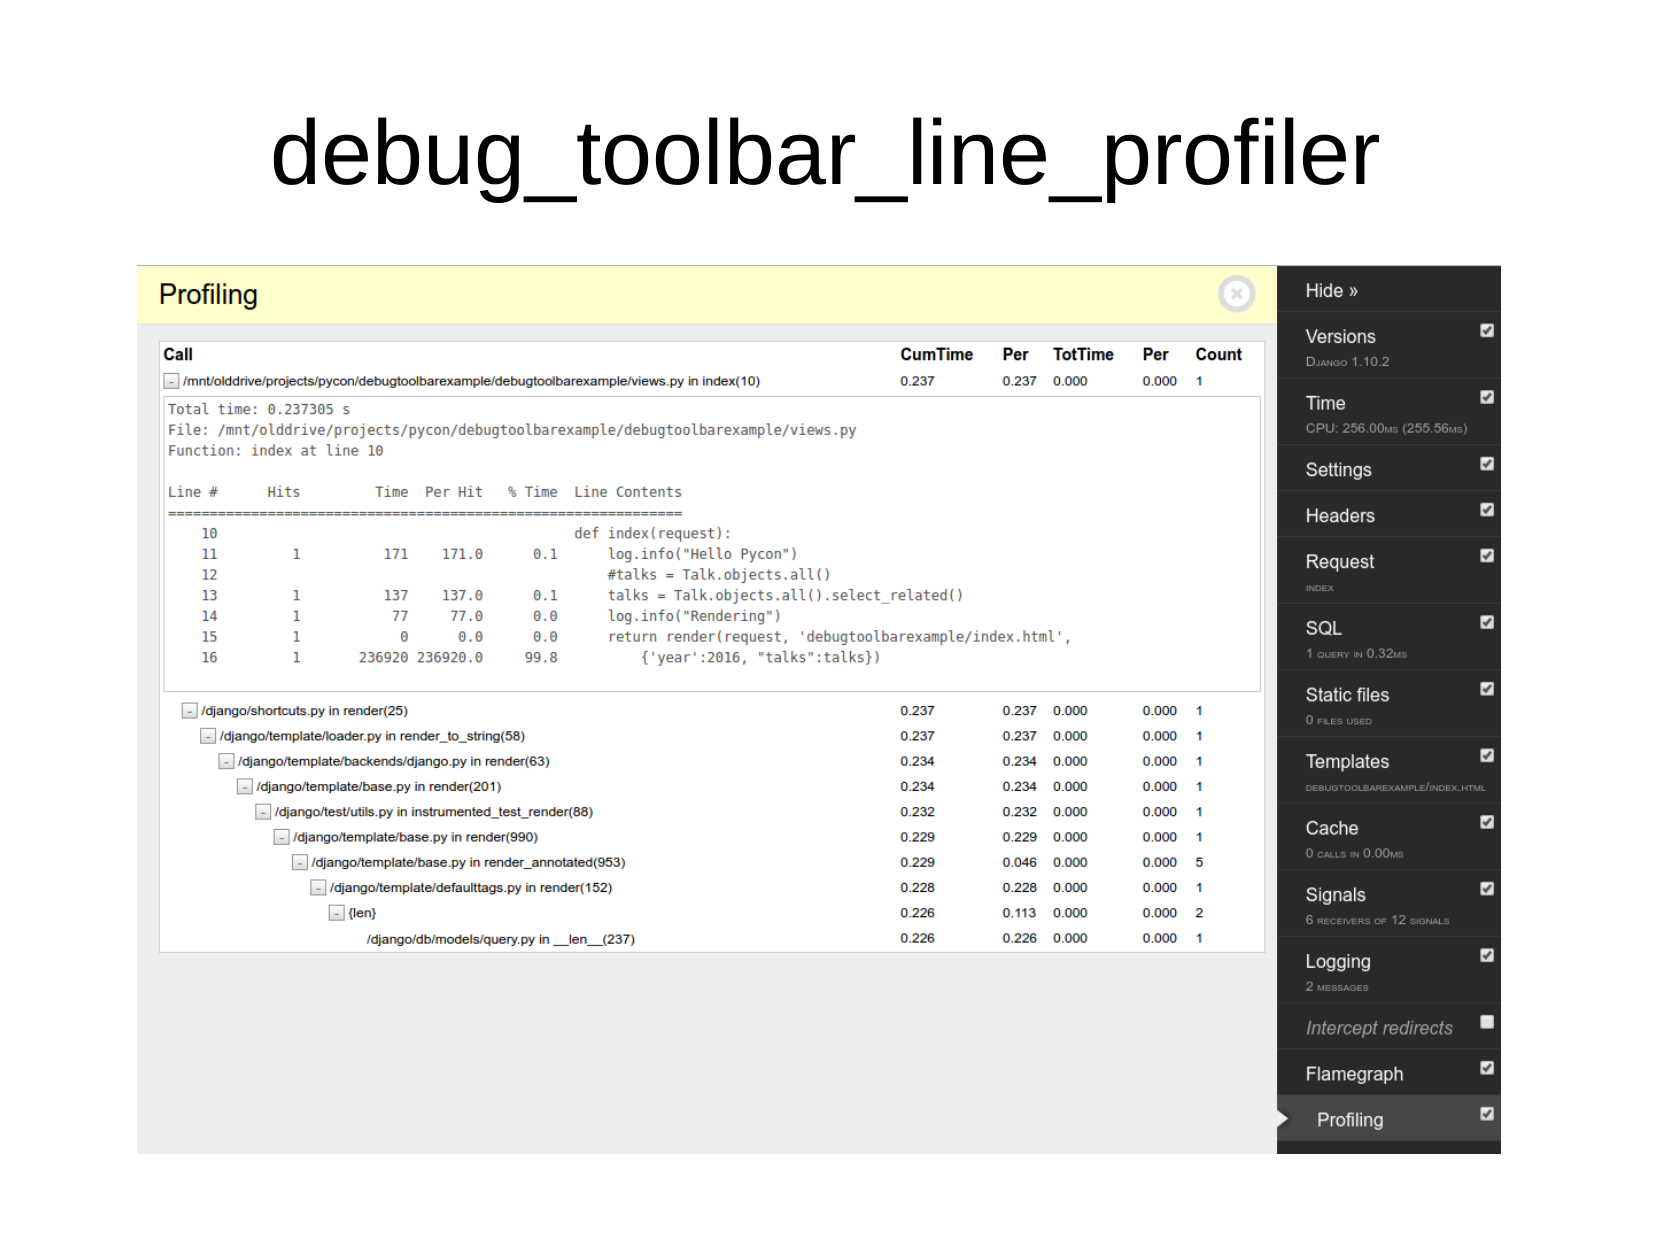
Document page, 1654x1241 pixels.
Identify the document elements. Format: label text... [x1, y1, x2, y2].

title debug_toolbar_line_profiler [82, 49, 1571, 257]
picture [137, 265, 1501, 1154]
